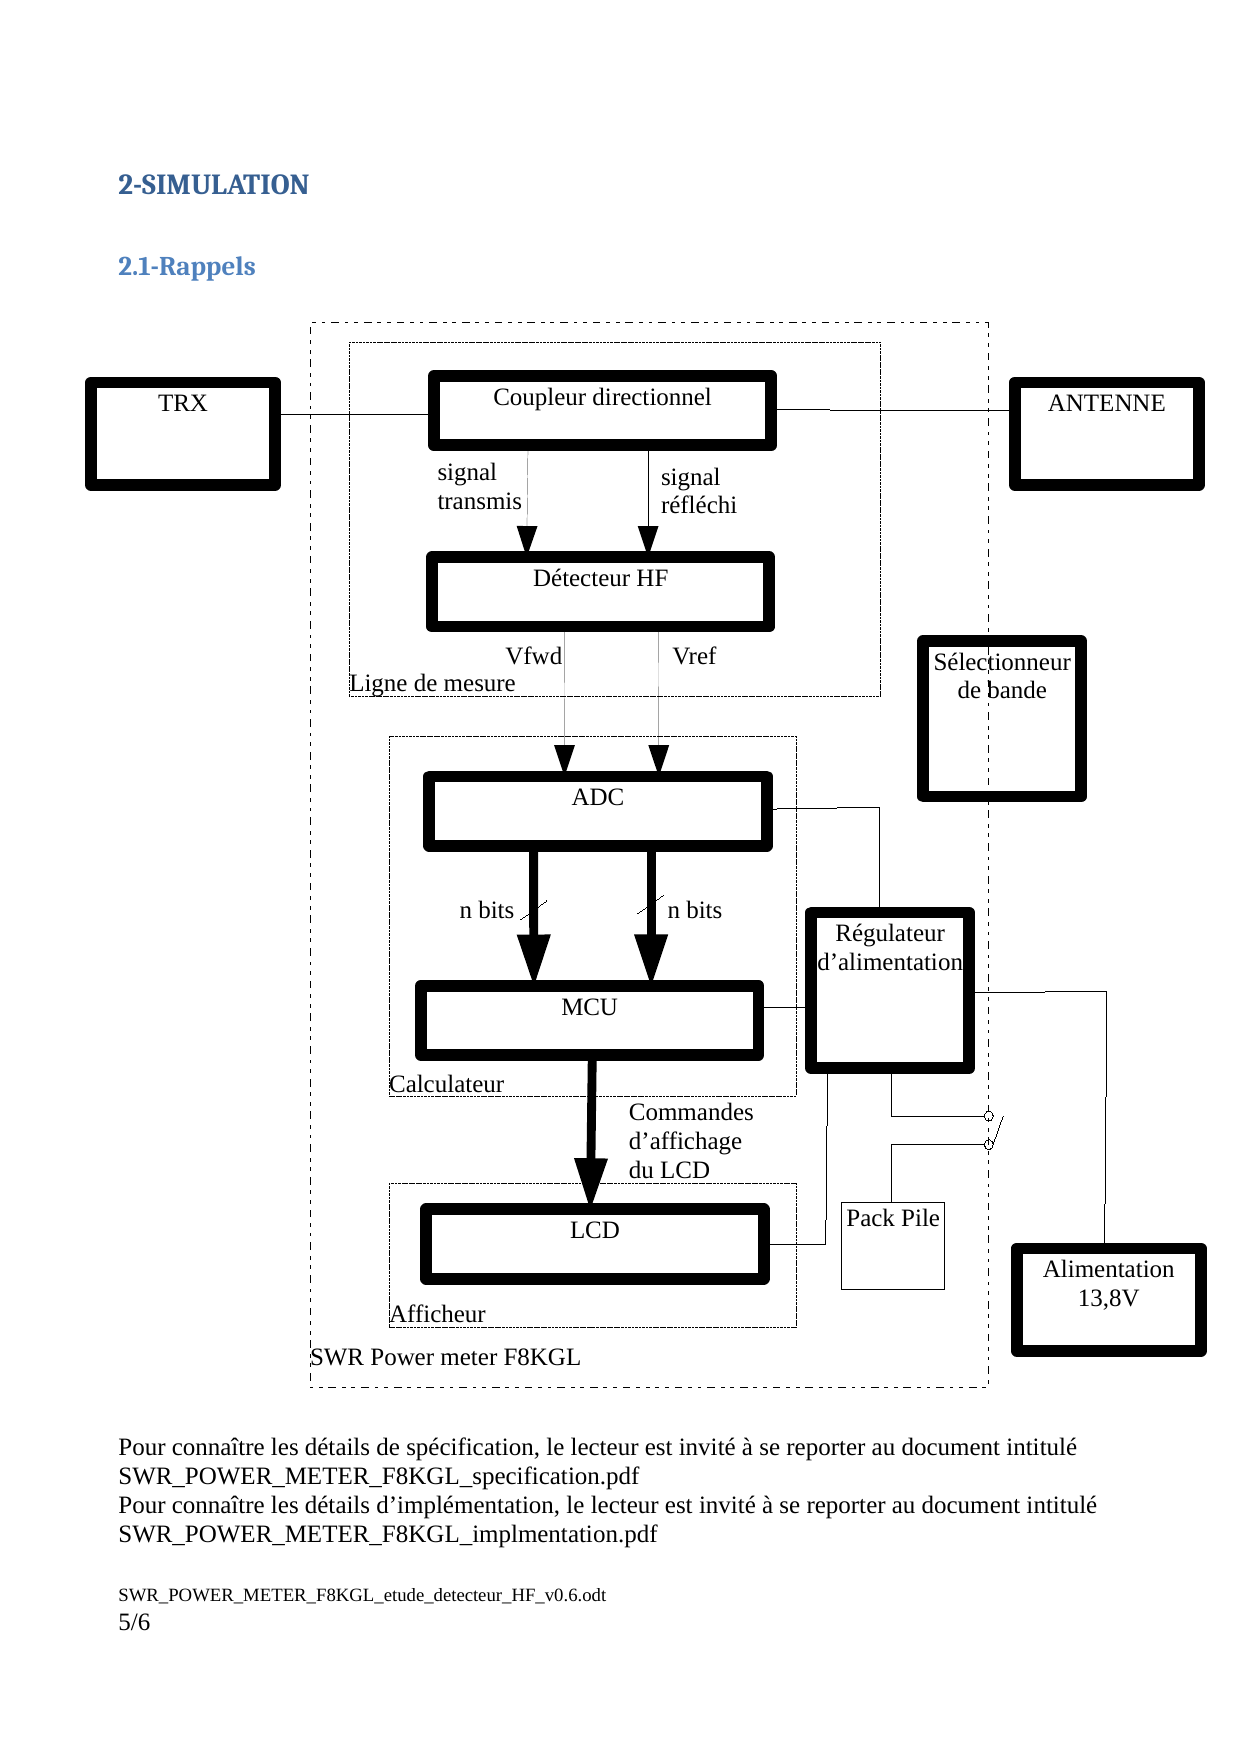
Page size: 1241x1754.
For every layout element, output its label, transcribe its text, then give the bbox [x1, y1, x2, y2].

subtitle 2-SIMULATION [118, 168, 1122, 202]
text Pour connaître les détails d’implémentation, le lecteur est invité à se reporter au document intitulé SWR_POWER_METER_F8KGL_implmentation.pdf [118, 1490, 1122, 1547]
subtitle 2.1-Rappels [118, 251, 1122, 282]
text Pour connaître les détails de spécification, le lecteur est invité à se reporter au document intitulé SWR_POWER_METER_F8KGL_specification.pdf [118, 1432, 1122, 1490]
